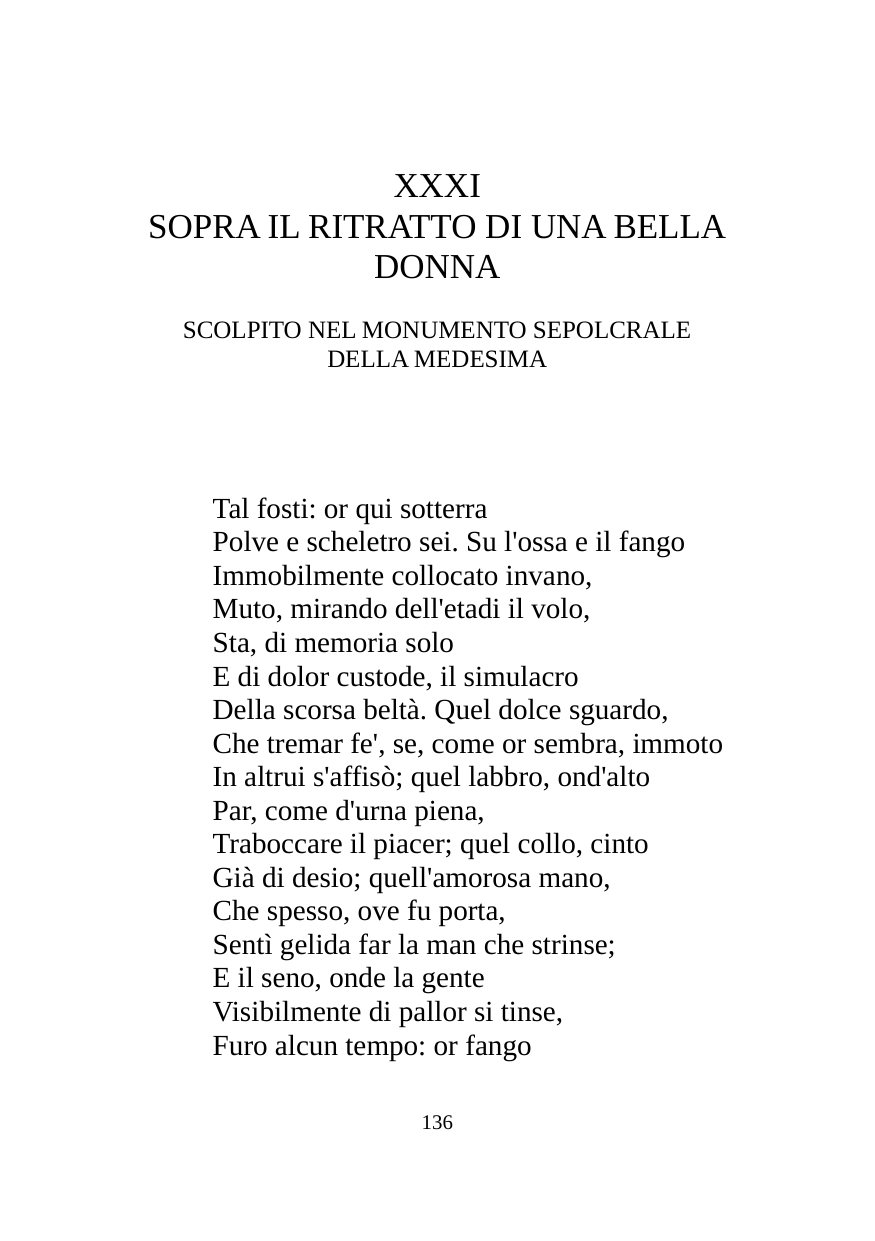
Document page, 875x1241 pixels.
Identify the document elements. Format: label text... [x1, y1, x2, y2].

text E di dolor custode, il simulacro [183, 659, 768, 692]
text Che spesso, ove fu porta, [183, 893, 768, 927]
text Muto, mirando dell'etadi il volo, [183, 592, 768, 625]
subtitle XXXI SOPRA IL RITRATTO DI UNA BELLA DONNA [106, 165, 768, 286]
text Tal fosti: or qui sotterra [183, 491, 768, 524]
text Polve e scheletro sei. Su l'ossa e il fango [183, 524, 768, 558]
text Visibilmente di pallor si tinse, [183, 994, 768, 1028]
text E il seno, onde la gente [183, 961, 768, 994]
text Par, come d'urna piena, [183, 793, 768, 826]
text Sta, di memoria solo [183, 625, 768, 659]
text In altrui s'affisò; quel labbro, ond'alto [183, 759, 768, 793]
text Sentì gelida far la man che strinse; [183, 927, 768, 961]
text Immobilmente collocato invano, [183, 558, 768, 592]
text Furo alcun tempo: or fango [183, 1028, 768, 1061]
text Già di desio; quell'amorosa mano, [183, 860, 768, 893]
text SCOLPITO NEL MONUMENTO SEPOLCRALE DELLA MEDESIMA [165, 315, 709, 373]
text Traboccare il piacer; quel collo, cinto [183, 826, 768, 860]
text Che tremar fe', se, come or sembra, immoto [183, 726, 768, 759]
text Della scorsa beltà. Quel dolce sguardo, [183, 692, 768, 726]
